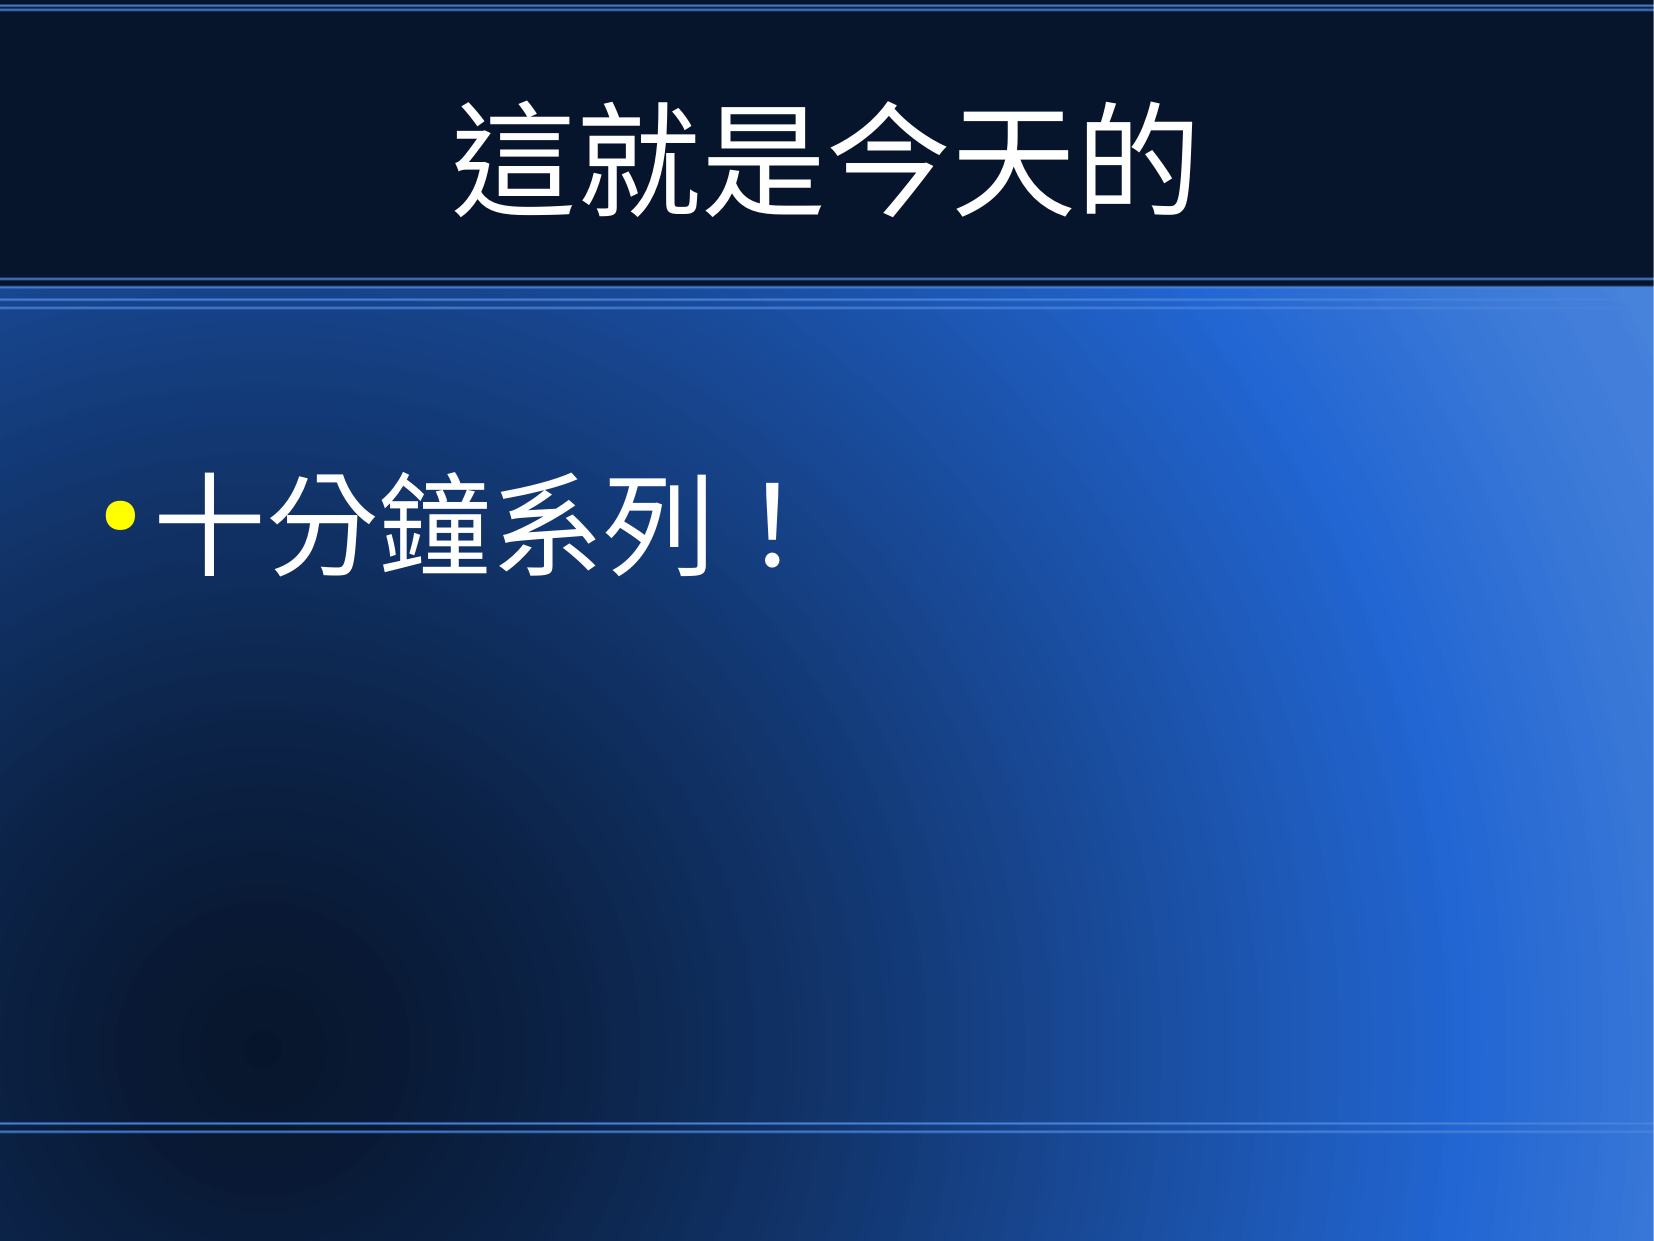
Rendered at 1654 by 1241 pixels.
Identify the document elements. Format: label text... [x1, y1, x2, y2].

picture [0, 0, 1654, 1241]
list 十分鐘系列！ [82, 355, 1571, 1241]
title 這就是今天的 [82, 49, 1571, 257]
